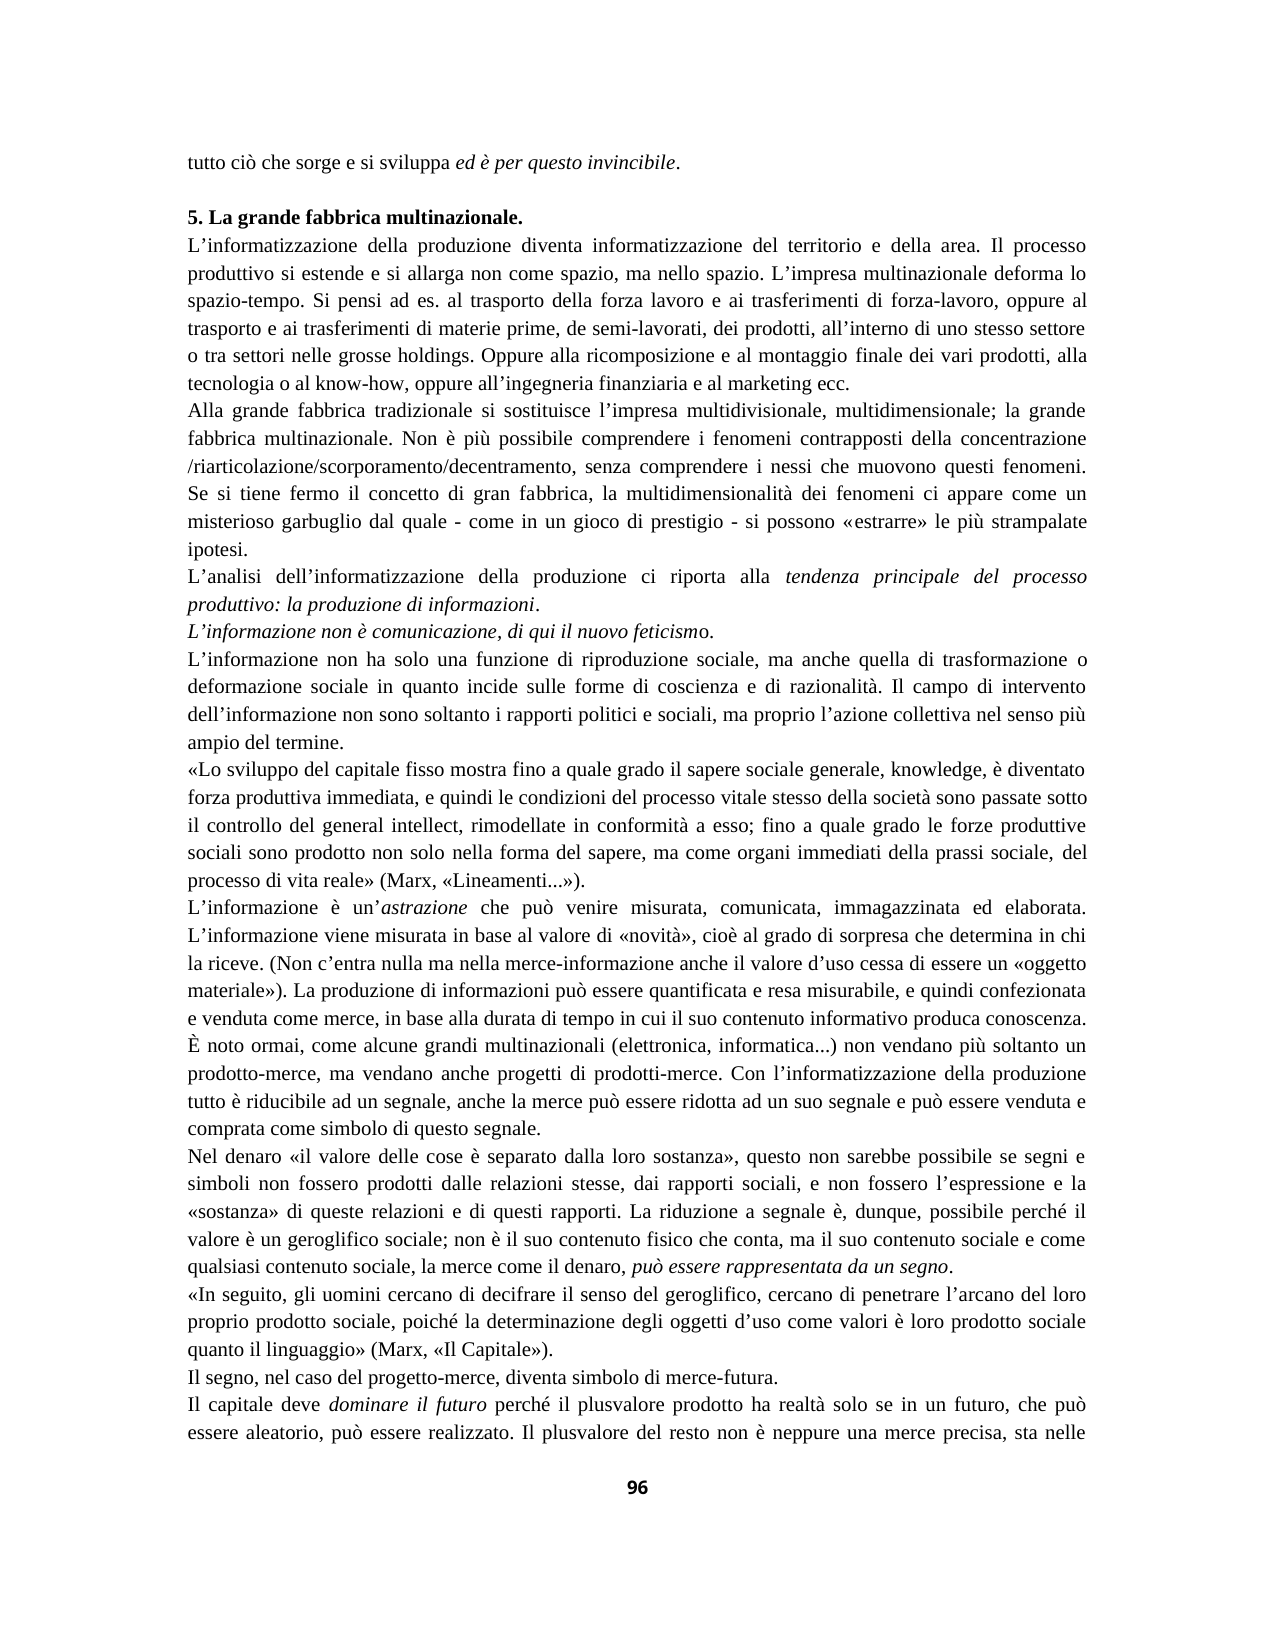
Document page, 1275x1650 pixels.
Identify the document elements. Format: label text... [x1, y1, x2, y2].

text Alla grande fabbrica tradizionale si sostituisce l’impresa multidivisionale, multidimensionale; la grande fabbrica multinazionale. Non è più possibile comprendere i fenomeni contrapposti della concentrazione /riarticolazione/scorporamento/decentramento, senza comprendere i nessi che muovono questi fenomeni. Se si tiene fermo il concetto di gran fabbrica, la multidimensionalità dei fenomeni ci appare come un misterioso garbuglio dal quale - come in un gioco di prestigio - si possono «estrarre» le più strampalate ipotesi. [187, 398, 1087, 561]
text Il capitale deve dominare il futuro perché il plusvalore prodotto ha realtà solo se in un futuro, che può essere aleatorio, può essere realizzato. Il plusvalore del resto non è neppure una merce precisa, sta nelle [187, 1392, 1087, 1444]
text «Lo sviluppo del capitale fisso mostra fino a quale grado il sapere sociale generale, knowledge, è diventato forza produttiva immediata, e quindi le condizioni del processo vitale stesso della società sono passate sotto il controllo del general intellect, rimodellate in conformità a esso; fino a quale grado le forze produttive sociali sono prodotto non solo nella forma del sapere, ma come organi immediati della prassi sociale, del processo di vita reale» (Marx, «Lineamenti...»). [187, 757, 1087, 892]
text L’informazione non ha solo una funzione di riproduzione sociale, ma anche quella di trasformazione o deformazione sociale in quanto incide sulle forme di coscienza e di razionalità. Il campo di intervento dell’informazione non sono soltanto i rapporti politici e sociali, ma proprio l’azione collettiva nel senso più ampio del termine. [187, 647, 1087, 754]
text L’informatizzazione della produzione diventa informatizzazione del territorio e della area. Il processo produttivo si estende e si allarga non come spazio, ma nello spazio. L’impresa multinazionale deforma lo spazio-tempo. Si pensi ad es. al trasporto della forza lavoro e ai trasferimenti di forza-lavoro, oppure al trasporto e ai trasferimenti di materie prime, de semi-lavorati, dei prodotti, all’interno di uno stesso settore o tra settori nelle grosse holdings. Oppure alla ricomposizione e al montaggio finale dei vari prodotti, alla tecnologia o al know-how, oppure all’ingegneria finanziaria e al marketing ecc. [187, 233, 1087, 395]
text tutto ciò che sorge e si sviluppa ed è per questo invincibile. [187, 150, 1087, 174]
text L’informazione è un’astrazione che può venire misurata, comunicata, immagazzinata ed elaborata. L’informazione viene misurata in base al valore di «novità», cioè al grado di sorpresa che determina in chi la riceve. (Non c’entra nulla ma nella merce-informazione anche il valore d’uso cessa di essere un «oggetto materiale»). La produzione di informazioni può essere quantificata e resa misurabile, e quindi confezionata e venduta come merce, in base alla durata di tempo in cui il suo contenuto informativo produca conoscenza. È noto ormai, come alcune grandi multinazionali (elettronica, informatica...) non vendano più soltanto un prodotto-merce, ma vendano anche progetti di prodotti-merce. Con l’informatizzazione della produzione tutto è riducibile ad un segnale, anche la merce può essere ridotta ad un suo segnale e può essere venduta e comprata come simbolo di questo segnale. [187, 895, 1087, 1140]
text 5. La grande fabbrica multinazionale. [187, 205, 1087, 229]
text «In seguito, gli uomini cercano di decifrare il senso del geroglifico, cercano di penetrare l’arcano del loro proprio prodotto sociale, poiché la determinazione degli oggetti d’uso come valori è loro prodotto sociale quanto il linguaggio» (Marx, «Il Capitale»). [187, 1282, 1087, 1361]
text Nel denaro «il valore delle cose è separato dalla loro sostanza», questo non sarebbe possibile se segni e simboli non fossero prodotti dalle relazioni stesse, dai rapporti sociali, e non fossero l’espressione e la «sostanza» di queste relazioni e di questi rapporti. La riduzione a segnale è, dunque, possibile perché il valore è un geroglifico sociale; non è il suo contenuto fisico che conta, ma il suo contenuto sociale e come qualsiasi contenuto sociale, la merce come il denaro, può essere rappresentata da un segno. [187, 1144, 1087, 1278]
text Il segno, nel caso del progetto-merce, diventa simbolo di merce-futura. [187, 1364, 1087, 1389]
text L’analisi dell’informatizzazione della produzione ci riporta alla tendenza principale del processo produttivo: la produzione di informazioni. [187, 564, 1087, 616]
text L’informazione non è comunicazione, di qui il nuovo feticismo. [187, 619, 1087, 643]
